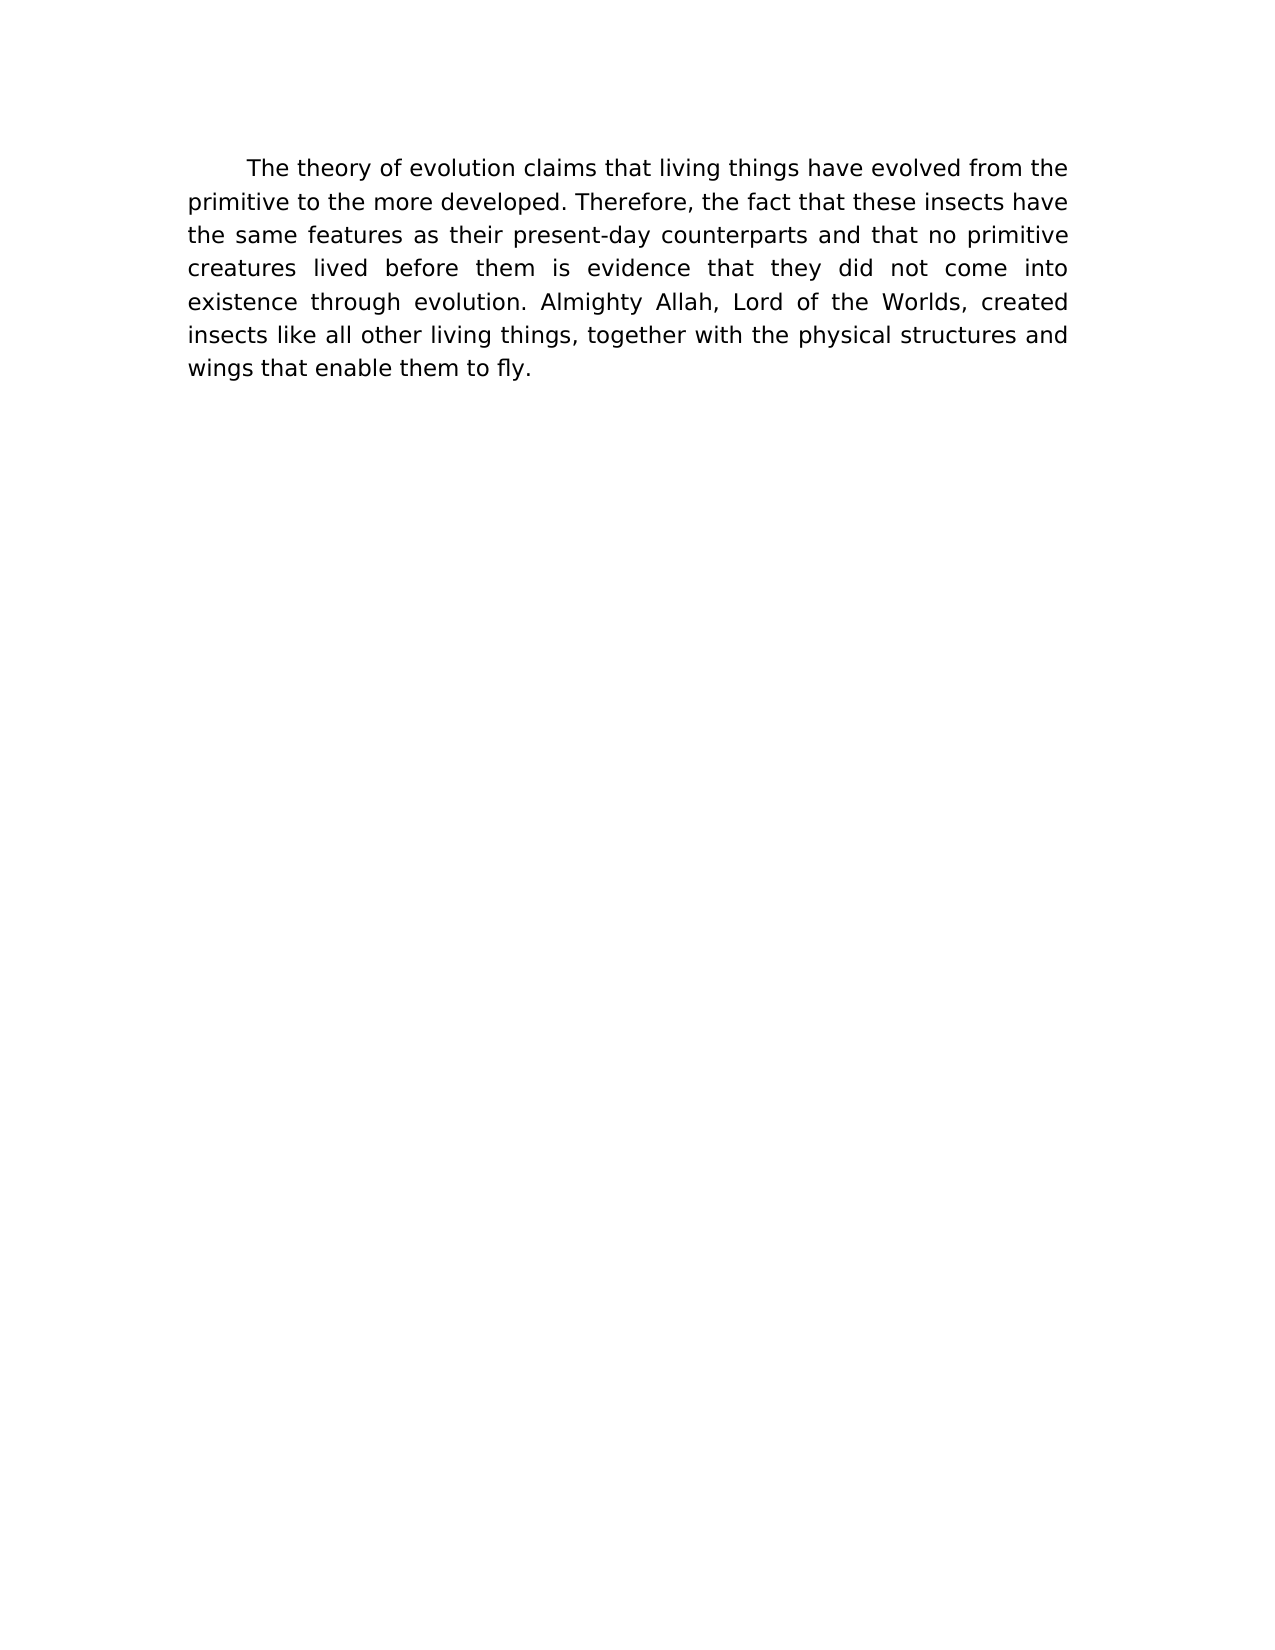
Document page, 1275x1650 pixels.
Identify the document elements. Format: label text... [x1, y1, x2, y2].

text The theory of evolution claims that living things have evolved from the primitive to the more developed. Therefore, the fact that these insects have the same features as their present-day counterparts and that no primitive creatures lived before them is evidence that they did not come into existence through evolution. Almighty Allah, Lord of the Worlds, created insects like all other living things, together with the physical structures and wings that enable them to fly. [187, 150, 1070, 383]
